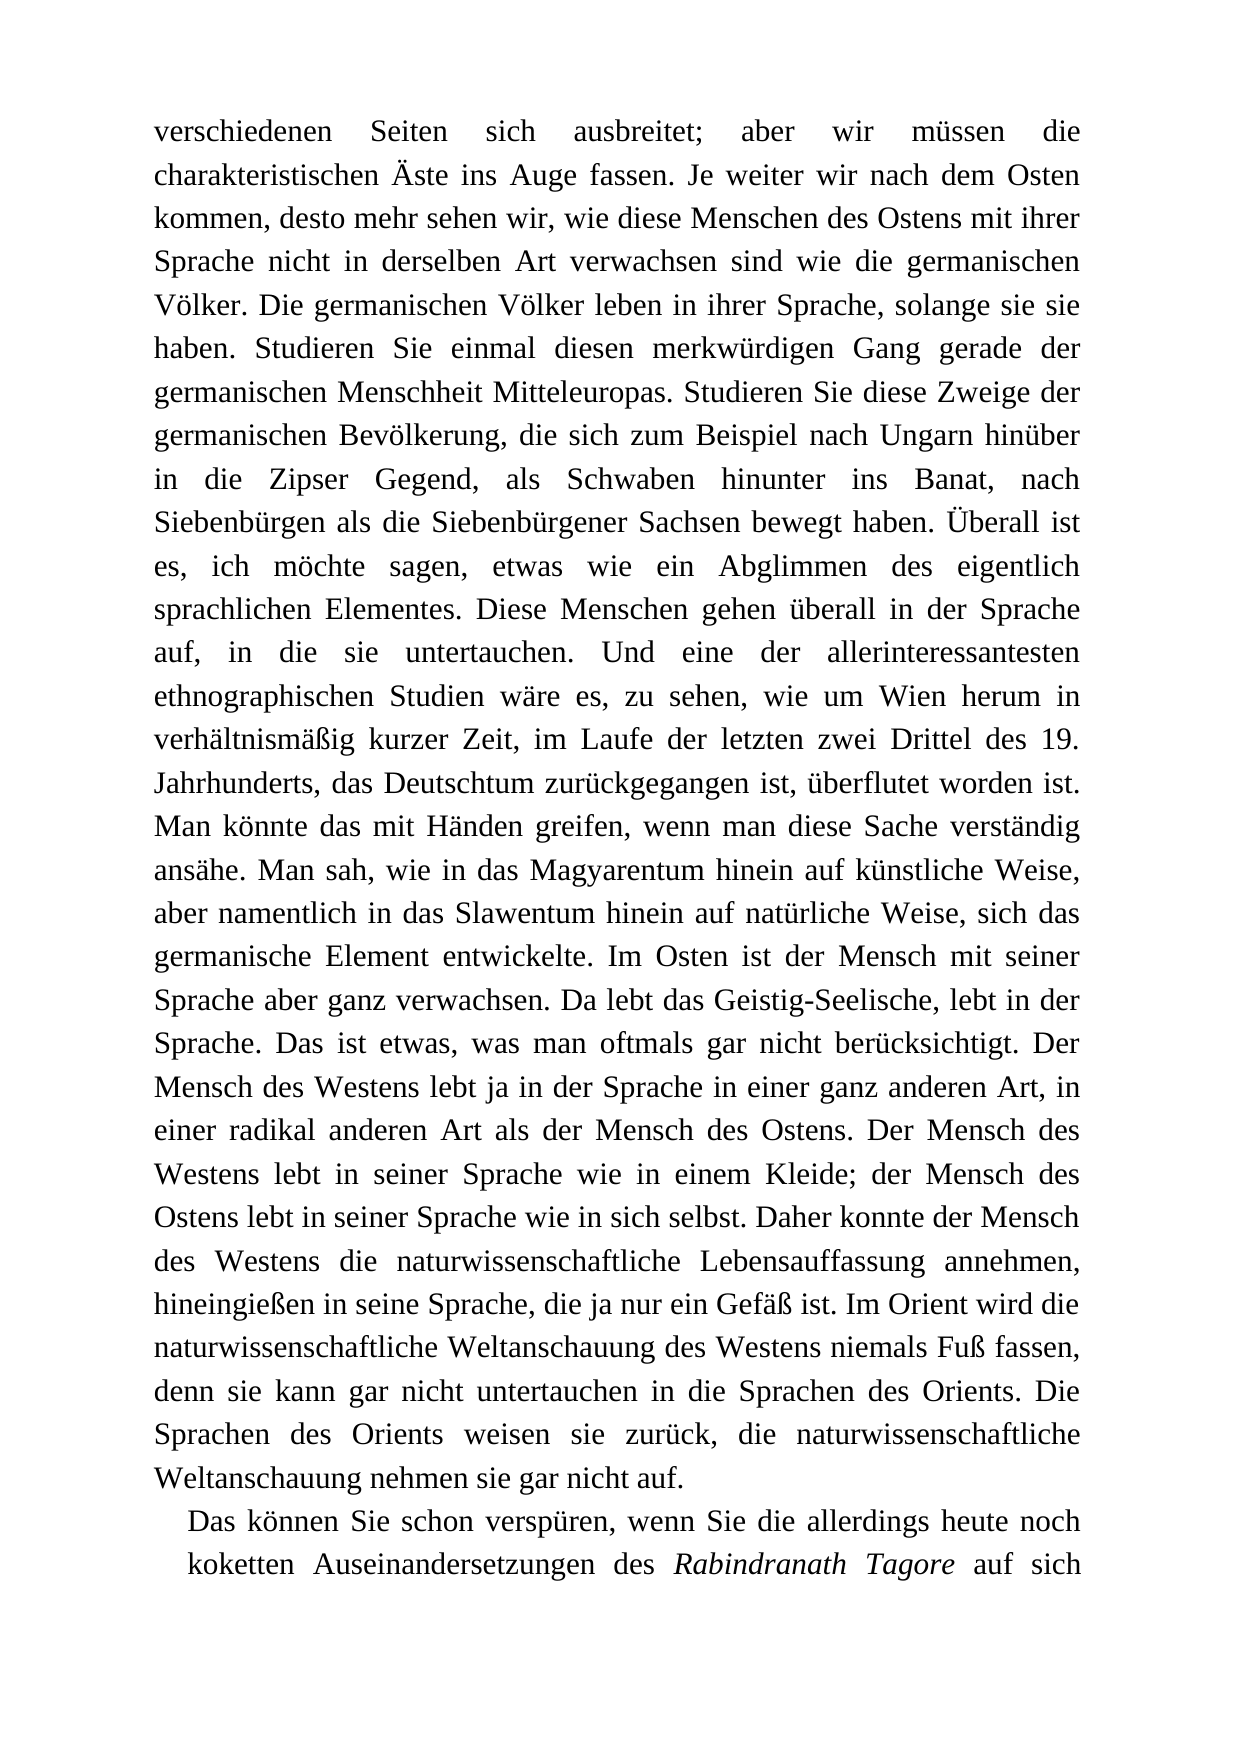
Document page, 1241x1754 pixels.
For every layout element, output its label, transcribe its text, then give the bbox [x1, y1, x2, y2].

text verschiedenen Seiten sich ausbreitet; aber wir müssen die charakteristischen Äste ins Auge fassen. Je weiter wir nach dem Osten kommen, desto mehr sehen wir, wie diese Menschen des Ostens mit ihrer Sprache nicht in derselben Art verwachsen sind wie die germanischen Völker. Die germanischen Völker leben in ihrer Sprache, solange sie sie haben. Studieren Sie einmal diesen merkwürdigen Gang gerade der germanischen Menschheit Mitteleuropas. Studieren Sie diese Zweige der germanischen Bevölkerung, die sich zum Beispiel nach Ungarn hinüber in die Zipser Gegend, als Schwaben hinunter ins Banat, nach Siebenbürgen als die Siebenbürgener Sachsen bewegt haben. Überall ist es, ich möchte sagen, etwas wie ein Abglimmen des eigentlich sprachlichen Elementes. Diese Menschen gehen überall in der Sprache auf, in die sie untertauchen. Und eine der allerinteressantesten ethnographischen Studien wäre es, zu sehen, wie um Wien herum in verhältnismäßig kurzer Zeit, im Laufe der letzten zwei Drittel des 19. Jahrhunderts, das Deutschtum zurückgegangen ist, überflutet worden ist. Man könnte das mit Händen greifen, wenn man diese Sache verständig ansähe. Man sah, wie in das Magyarentum hinein auf künstliche Weise, aber namentlich in das Slawentum hinein auf natürliche Weise, sich das germanische Element entwickelte. Im Osten ist der Mensch mit seiner Sprache aber ganz verwachsen. Da lebt das Geistig-Seelische, lebt in der Sprache. Das ist etwas, was man oftmals gar nicht berücksichtigt. Der Mensch des Westens lebt ja in der Sprache in einer ganz anderen Art, in einer radikal anderen Art als der Mensch des Ostens. Der Mensch des Westens lebt in seiner Sprache wie in einem Kleide; der Mensch des Ostens lebt in seiner Sprache wie in sich selbst. Daher konnte der Mensch des Westens die naturwissenschaftliche Lebensauffassung annehmen, hineingießen in seine Sprache, die ja nur ein Gefäß ist. Im Orient wird die naturwissenschaftliche Weltanschauung des Westens niemals Fuß fassen, denn sie kann gar nicht untertauchen in die Sprachen des Orients. Die Sprachen des Orients weisen sie zurück, die naturwissenschaftliche Weltanschauung nehmen sie gar nicht auf. [154, 112, 1081, 1495]
text Das können Sie schon verspüren, wenn Sie die allerdings heute noch koketten Auseinandersetzungen des Rabindranath Tagore auf sich [187, 1502, 1081, 1581]
